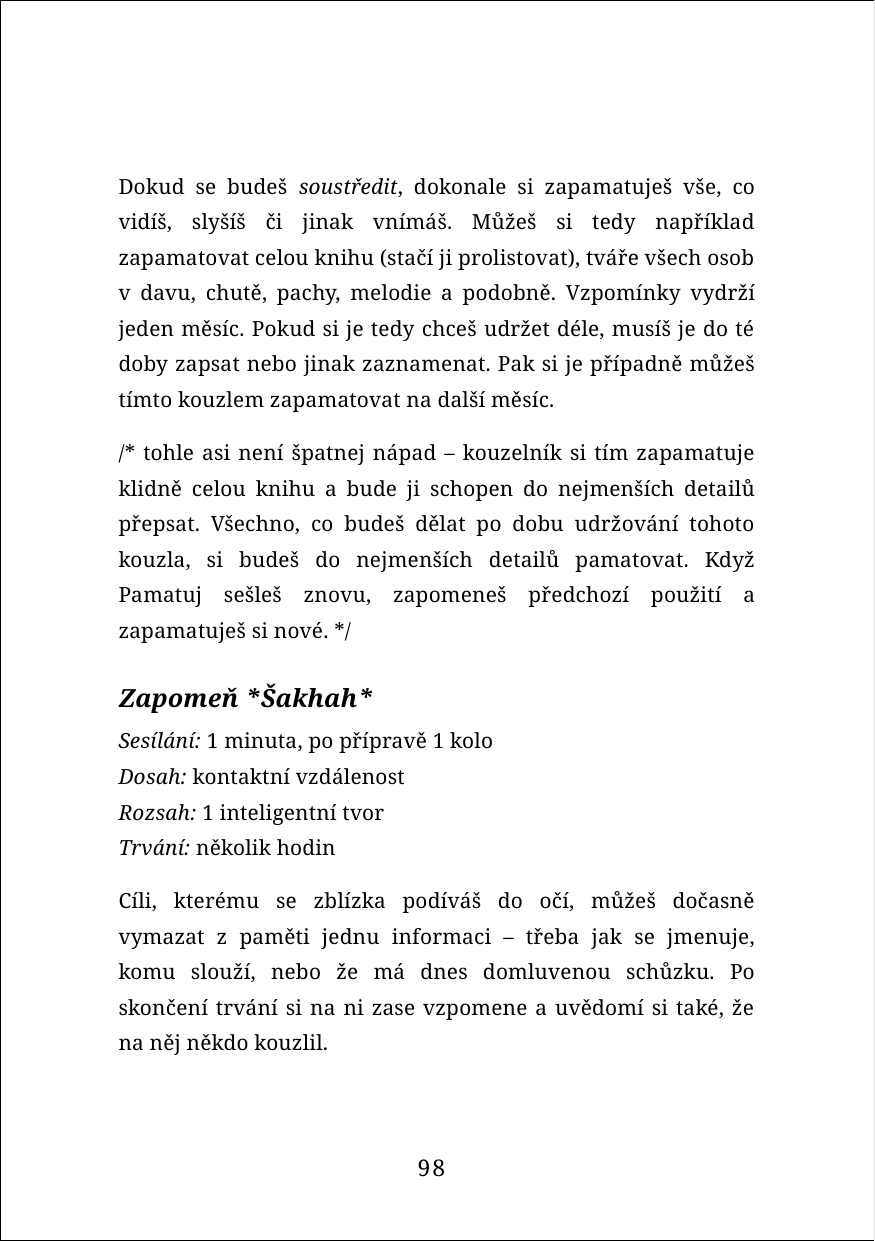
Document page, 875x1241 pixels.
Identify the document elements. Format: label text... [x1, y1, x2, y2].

text Sesílání: 1 minuta, po přípravě 1 kolo Dosah: kontaktní vzdálenost Rozsah: 1 inteligentní tvor Trvání: několik hodin [118, 727, 756, 862]
text Dokud se budeš soustředit, dokonale si zapamatuješ vše, co vidíš, slyšíš či jinak vnímáš. Můžeš si tedy například zapamatovat celou knihu (stačí ji prolistovat), tváře všech osob v davu, chutě, pachy, melodie a podobně. Vzpomínky vydrží jeden měsíc. Pokud si je tedy chceš udržet déle, musíš je do té doby zapsat nebo jinak zaznamenat. Pak si je případně můžeš tímto kouzlem zapamatovat na další měsíc. [118, 172, 756, 413]
text Cíli, kterému se zblízka podíváš do očí, můžeš dočasně vymazat z paměti jednu informaci – třeba jak se jmenuje, komu slouží, nebo že má dnes domluvenou schůzku. Po skončení trvání si na ni zase vzpomene a uvědomí si také, že na něj někdo kouzlil. [118, 886, 756, 1057]
subtitle Zapomeň *Šakhah* [118, 681, 756, 715]
text /* tohle asi není špatnej nápad – kouzelník si tím zapamatuje klidně celou knihu a bude ji schopen do nejmenších detailů přepsat. Všechno, co budeš dělat po dobu udržování tohoto kouzla, si budeš do nejmenších detailů pamatovat. Když Pamatuj sešleš znovu, zapomeneš předchozí použití a zapamatuješ si nové. */ [118, 438, 756, 644]
